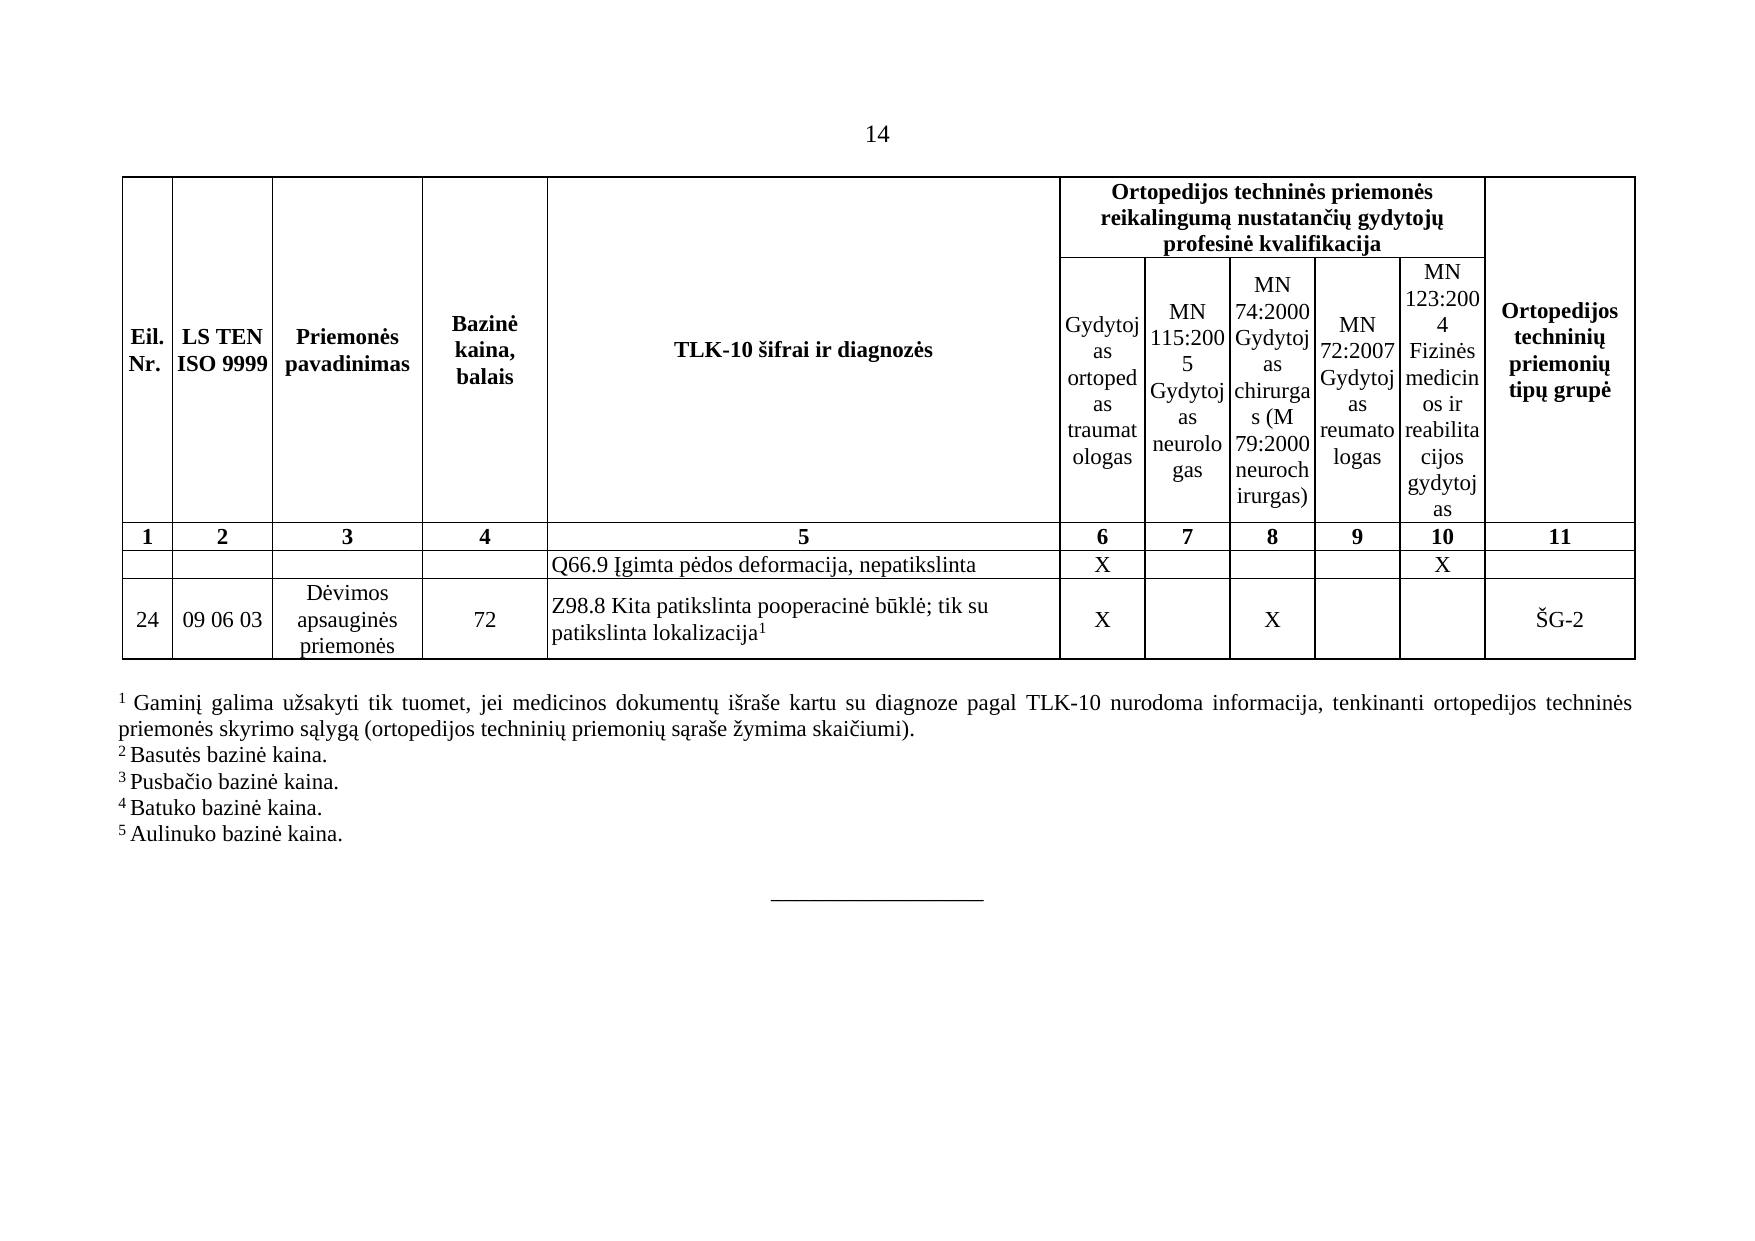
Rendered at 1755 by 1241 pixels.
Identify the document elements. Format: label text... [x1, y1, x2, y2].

table_cell X [1061, 579, 1144, 658]
table_header Ortopedijos techninių priemonių tipų grupė [1486, 178, 1634, 522]
table_cell Gydytojas ortopedas traumatologas [1061, 258, 1144, 522]
text 1 Gaminį galima užsakyti tik tuomet, jei medicinos dokumentų išraše kartu su diagnoze pagal TLK-10 nurodoma informacija, tenkinanti ortopedijos techninės priemonės skyrimo sąlygą (ortopedijos techninių priemonių sąraše žymima skaičiumi). [118, 689, 1636, 741]
text 2 Basutės bazinė kaina. [118, 741, 1636, 768]
table_header Eil. Nr. [123, 178, 172, 522]
text 5 Aulinuko bazinė kaina. [118, 820, 1636, 847]
text _________________ [118, 876, 1636, 904]
table_cell 4 [423, 523, 547, 550]
table_cell MN 115:2005 Gydytojas neurologas [1146, 258, 1229, 522]
table_cell [173, 551, 272, 578]
table_cell 8 [1231, 523, 1314, 550]
text 4 Batuko bazinė kaina. [118, 794, 1636, 820]
table_cell Z98.8 Kita patikslinta pooperacinė būklė; tik su patikslinta lokalizacija1 [548, 579, 1059, 658]
table_cell X [1231, 579, 1314, 658]
table_header LS TEN ISO 9999 [173, 178, 272, 522]
table_cell 5 [548, 523, 1059, 550]
table_cell 09 06 03 [173, 579, 272, 658]
table_cell [1146, 579, 1229, 658]
table_cell X [1401, 551, 1484, 578]
table_header Bazinė kaina, balais [423, 178, 547, 522]
table_cell [1486, 551, 1634, 578]
table_cell MN 123:2004 Fizinės medicinos ir reabilitacijos gydytojas [1401, 258, 1484, 522]
table_cell 10 [1401, 523, 1484, 550]
table_cell MN 74:2000 Gydytojas chirurgas (M 79:2000 neurochirurgas) [1231, 258, 1314, 522]
table_cell Dėvimos apsauginės priemonės [273, 579, 422, 658]
table_header Ortopedijos techninės priemonės reikalingumą nustatančių gydytojų profesinė kvalifikacija [1061, 178, 1484, 257]
table_cell [1316, 551, 1399, 578]
table_header TLK-10 šifrai ir diagnozės [548, 178, 1059, 522]
table_cell MN 72:2007 Gydytojas reumatologas [1316, 258, 1399, 522]
table_header Priemonės pavadinimas [273, 178, 422, 522]
table_cell [1146, 551, 1229, 578]
table_cell 72 [423, 579, 547, 658]
table_cell [273, 551, 422, 578]
table_cell 24 [123, 579, 172, 658]
table_cell 2 [173, 523, 272, 550]
table_cell [423, 551, 547, 578]
table_cell 1 [123, 523, 172, 550]
table_cell [123, 551, 172, 578]
table_cell 7 [1146, 523, 1229, 550]
table_cell 3 [273, 523, 422, 550]
table_cell 6 [1061, 523, 1144, 550]
table_cell Q66.9 Įgimta pėdos deformacija, nepatikslinta [548, 551, 1059, 578]
table_cell X [1061, 551, 1144, 578]
table_cell [1316, 579, 1399, 658]
table_cell [1401, 579, 1484, 658]
text 3 Pusbačio bazinė kaina. [118, 768, 1636, 794]
table_cell [1231, 551, 1314, 578]
table_cell 9 [1316, 523, 1399, 550]
table_cell 11 [1486, 523, 1634, 550]
table_cell ŠG-2 [1486, 579, 1634, 658]
